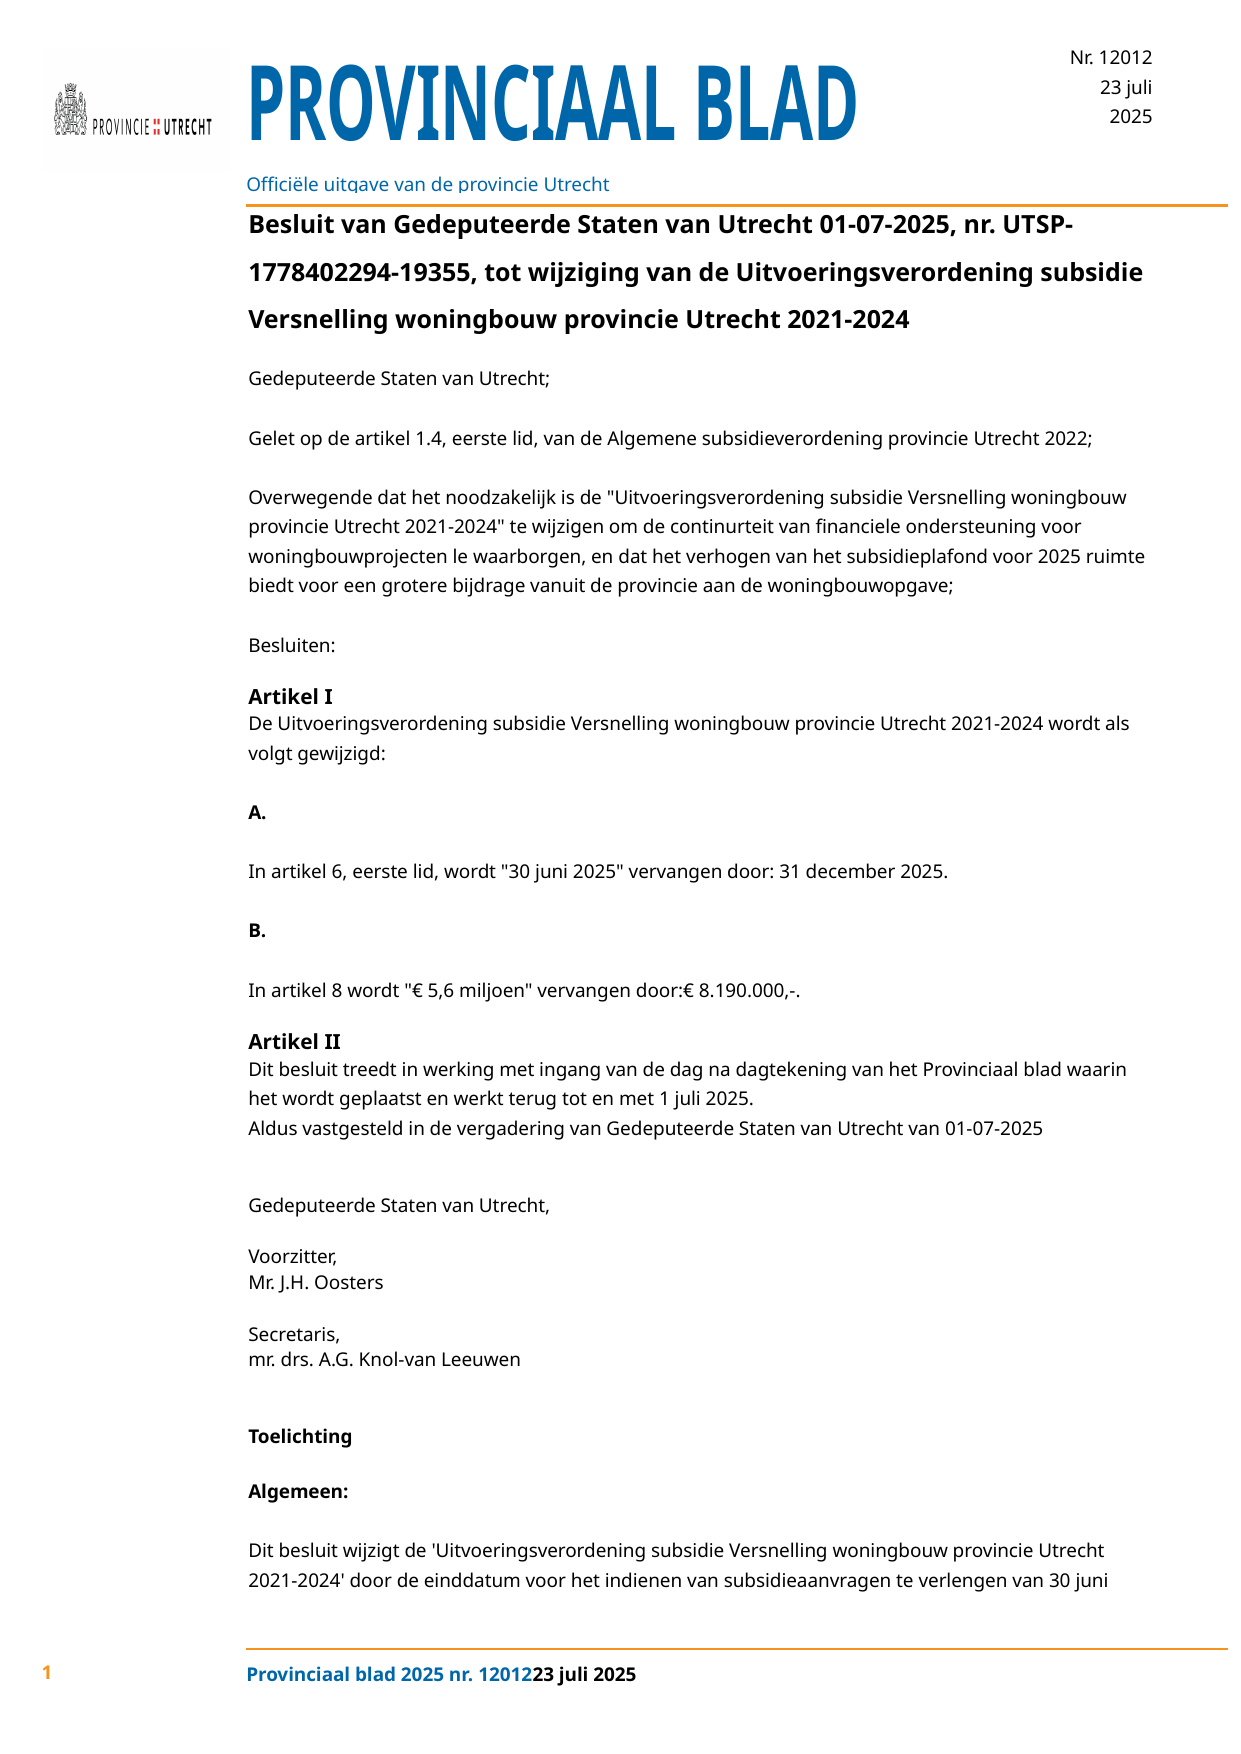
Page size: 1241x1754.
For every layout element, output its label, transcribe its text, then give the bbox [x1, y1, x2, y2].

text Gedeputeerde Staten van Utrecht, [248, 1192, 1152, 1218]
text Dit besluit treedt in werking met ingang van de dag na dagtekening van het Provinciaal blad waarin het wordt geplaatst en werkt terug tot en met 1 juli 2025. [248, 1056, 1152, 1111]
text Artikel II [248, 1027, 1152, 1056]
text Secretaris, [248, 1321, 1152, 1346]
text Gedeputeerde Staten van Utrecht; [248, 366, 1152, 391]
text In artikel 6, eerste lid, wordt "30 juni 2025" vervangen door: 31 december 2025. [248, 858, 1152, 884]
text B. [248, 918, 1152, 943]
picture [41, 47, 231, 172]
text Voorzitter, [248, 1243, 1152, 1269]
text Besluiten: [248, 632, 1152, 657]
text In artikel 8 wordt "€ 5,6 miljoen" vervangen door:€ 8.190.000,-. [248, 977, 1152, 1003]
text A. [248, 799, 1152, 825]
text Mr. J.H. Oosters [248, 1269, 1152, 1295]
text De Uitvoeringsverordening subsidie Versnelling woningbouw provincie Utrecht 2021-2024 wordt als volgt gewijzigd: [248, 711, 1152, 766]
text Algemeen: [248, 1478, 1152, 1504]
text Besluit van Gedeputeerde Staten van Utrecht 01-07-2025, nr. UTSP-1778402294-19355, tot wijziging van de Uitvoeringsverordening subsidie Versnelling woningbouw provincie Utrecht 2021-2024 [248, 207, 1152, 336]
text Toelichting [248, 1424, 1152, 1449]
text Overwegende dat het noodzakelijk is de "Uitvoeringsverordening subsidie Versnelling woningbouw provincie Utrecht 2021-2024" te wijzigen om de continurteit van financiele ondersteuning voor woningbouwprojecten le waarborgen, en dat het verhogen van het subsidieplafond voor 2025 ruimte biedt voor een grotere bijdrage vanuit de provincie aan de woningbouwopgave; [248, 484, 1152, 598]
text Dit besluit wijzigt de 'Uitvoeringsverordening subsidie Versnelling woningbouw provincie Utrecht 2021-2024' door de einddatum voor het indienen van subsidieaanvragen te verlengen van 30 juni [248, 1538, 1152, 1593]
text Aldus vastgesteld in de vergadering van Gedeputeerde Staten van Utrecht van 01-07-2025 [248, 1115, 1152, 1141]
text Artikel I [248, 682, 1152, 711]
text mr. drs. A.G. Knol-van Leeuwen [248, 1346, 1152, 1372]
text Gelet op de artikel 1.4, eerste lid, van de Algemene subsidieverordening provincie Utrecht 2022; [248, 425, 1152, 450]
